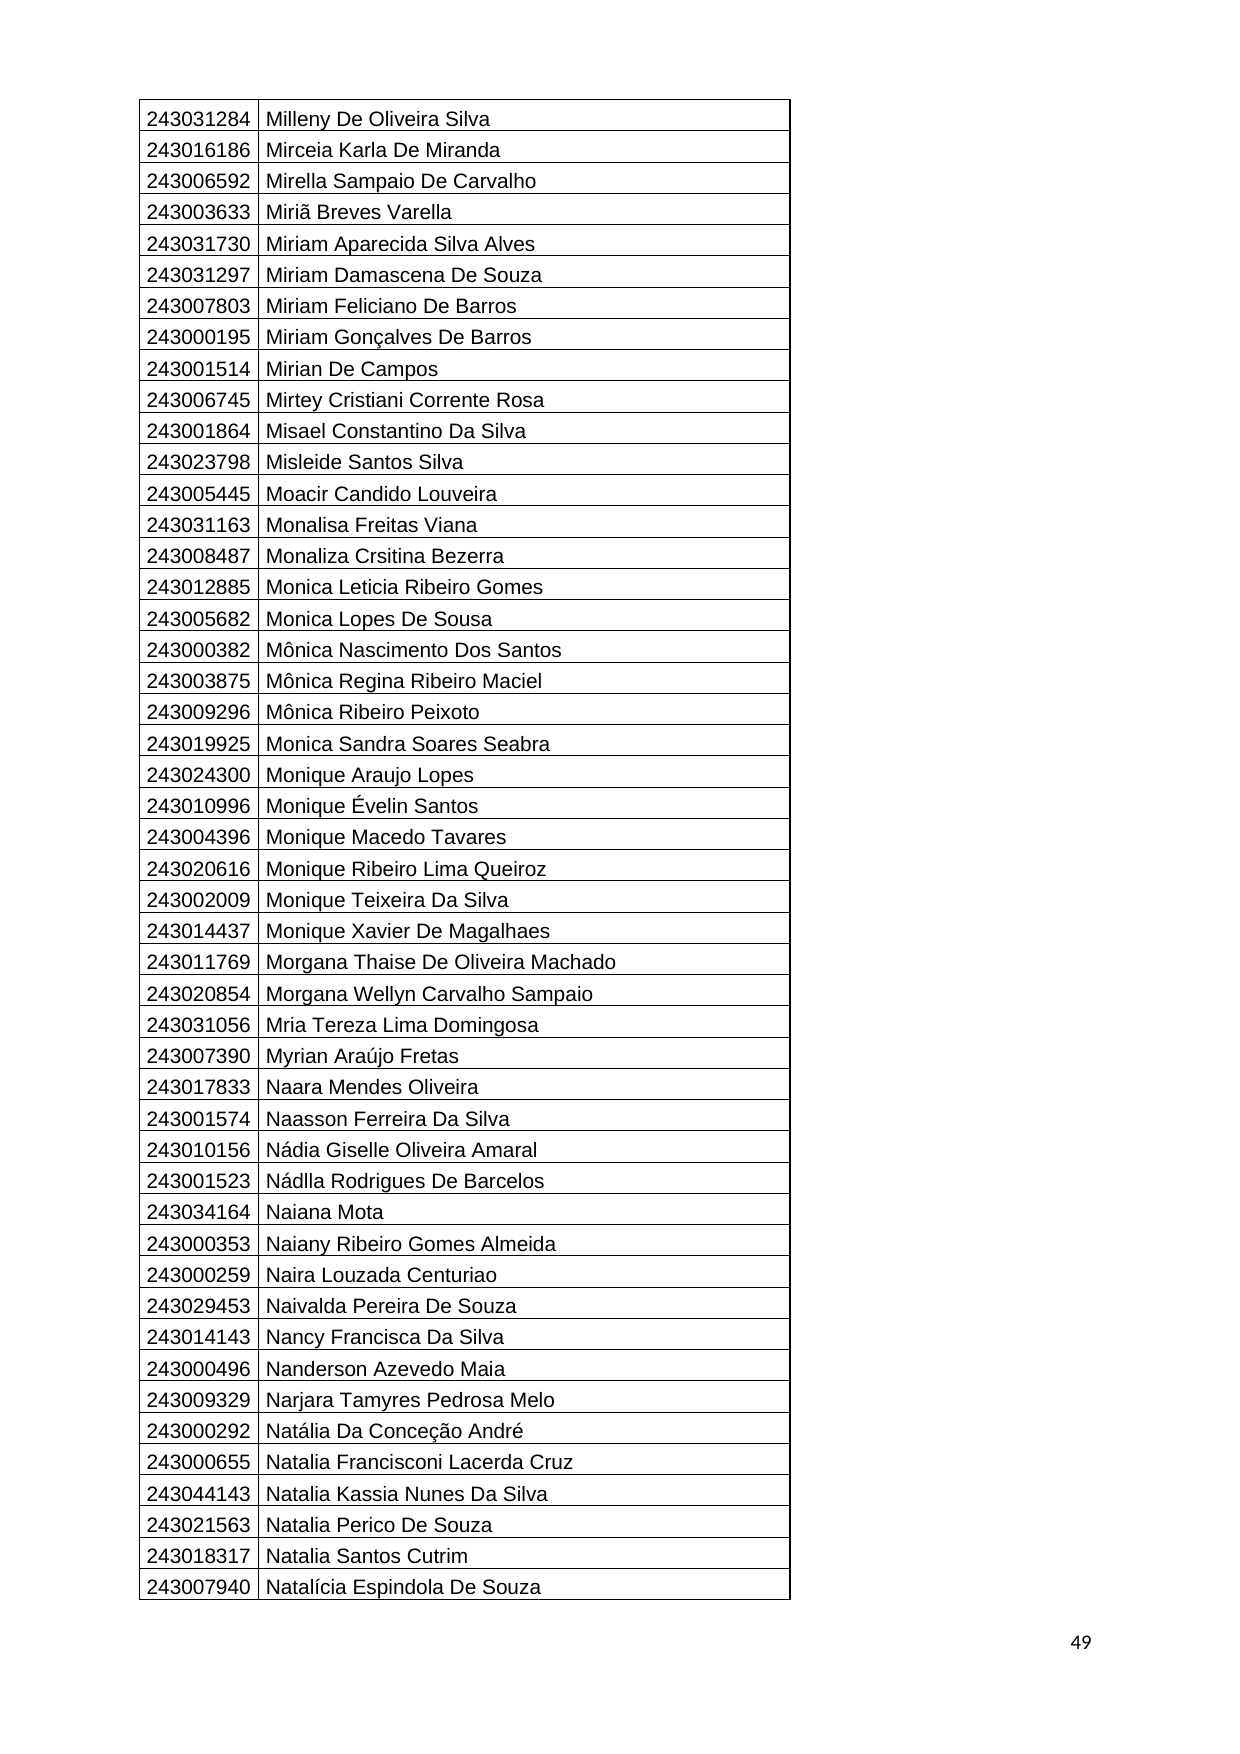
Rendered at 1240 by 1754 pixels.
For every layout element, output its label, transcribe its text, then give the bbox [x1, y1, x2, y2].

table_cell 243012885 [140, 569, 258, 599]
table_cell 243029453 [140, 1288, 258, 1318]
table_cell 243008487 [140, 538, 258, 568]
table_cell Monique Évelin Santos [259, 788, 789, 818]
table_cell Naara Mendes Oliveira [259, 1069, 789, 1099]
table_cell Morgana Wellyn Carvalho Sampaio [259, 975, 789, 1005]
table_cell 243021563 [140, 1506, 258, 1537]
table_cell Myrian Araújo Fretas [259, 1038, 789, 1068]
table_cell 243001523 [140, 1163, 258, 1193]
table_cell 243044143 [140, 1475, 258, 1505]
table_cell 243004396 [140, 819, 258, 849]
table_cell 243020854 [140, 975, 258, 1005]
table_cell 243014143 [140, 1319, 258, 1349]
table_cell 243000353 [140, 1225, 258, 1255]
table_cell Miriam Damascena De Souza [259, 256, 789, 287]
table_cell 243020616 [140, 850, 258, 880]
table_cell Monalisa Freitas Viana [259, 506, 789, 537]
table_cell 243010996 [140, 788, 258, 818]
table_cell 243005682 [140, 600, 258, 630]
table_cell 243007803 [140, 288, 258, 318]
table_cell 243001574 [140, 1100, 258, 1130]
table_cell 243003633 [140, 194, 258, 224]
table_cell Natalícia Espindola De Souza [259, 1569, 789, 1599]
table_cell Naira Louzada Centuriao [259, 1256, 789, 1287]
table_cell 243034164 [140, 1194, 258, 1224]
table_cell Nádlla Rodrigues De Barcelos [259, 1163, 789, 1193]
table_cell 243001514 [140, 350, 258, 380]
table_cell 243019925 [140, 725, 258, 755]
table_cell 243000292 [140, 1413, 258, 1443]
table_cell 243003875 [140, 663, 258, 693]
table_cell Nádia Giselle Oliveira Amaral [259, 1131, 789, 1162]
table_cell Monica Lopes De Sousa [259, 600, 789, 630]
table_cell Miriam Gonçalves De Barros [259, 319, 789, 349]
table_cell 243000259 [140, 1256, 258, 1287]
table_cell 243001864 [140, 413, 258, 443]
table_cell Nancy Francisca Da Silva [259, 1319, 789, 1349]
table_cell 243009296 [140, 694, 258, 724]
table_cell 243031163 [140, 506, 258, 537]
table_cell Monique Teixeira Da Silva [259, 881, 789, 912]
table_cell 243007390 [140, 1038, 258, 1068]
table_cell Mônica Regina Ribeiro Maciel [259, 663, 789, 693]
table_cell Mirian De Campos [259, 350, 789, 380]
table_cell 243023798 [140, 444, 258, 474]
table_cell 243000496 [140, 1350, 258, 1380]
table_cell Miriam Aparecida Silva Alves [259, 225, 789, 255]
table_cell 243031297 [140, 256, 258, 287]
table_cell 243000382 [140, 631, 258, 662]
table_cell 243000195 [140, 319, 258, 349]
table_cell Mônica Nascimento Dos Santos [259, 631, 789, 662]
table_cell Monique Araujo Lopes [259, 756, 789, 787]
table_cell Morgana Thaise De Oliveira Machado [259, 944, 789, 974]
table_cell Misleide Santos Silva [259, 444, 789, 474]
table_cell 243006745 [140, 381, 258, 412]
table_cell Mirceia Karla De Miranda [259, 131, 789, 162]
table_cell 243016186 [140, 131, 258, 162]
table_cell 243005445 [140, 475, 258, 505]
table_cell Miriam Feliciano De Barros [259, 288, 789, 318]
table_cell 243006592 [140, 163, 258, 193]
table_cell 243002009 [140, 881, 258, 912]
table_cell Misael Constantino Da Silva [259, 413, 789, 443]
table_cell Natalia Santos Cutrim [259, 1538, 789, 1568]
table_cell Natalia Francisconi Lacerda Cruz [259, 1444, 789, 1474]
table_cell Naiany Ribeiro Gomes Almeida [259, 1225, 789, 1255]
table_cell Nanderson Azevedo Maia [259, 1350, 789, 1380]
table_cell Monique Macedo Tavares [259, 819, 789, 849]
table_cell 243018317 [140, 1538, 258, 1568]
table_cell 243009329 [140, 1381, 258, 1412]
table_cell Mirtey Cristiani Corrente Rosa [259, 381, 789, 412]
table_cell Naasson Ferreira Da Silva [259, 1100, 789, 1130]
table_cell Moacir Candido Louveira [259, 475, 789, 505]
table_cell 243031730 [140, 225, 258, 255]
table_cell 243031284 [140, 100, 258, 130]
table_cell Monique Ribeiro Lima Queiroz [259, 850, 789, 880]
table_cell Narjara Tamyres Pedrosa Melo [259, 1381, 789, 1412]
table_cell 243000655 [140, 1444, 258, 1474]
table_cell Natalia Perico De Souza [259, 1506, 789, 1537]
table_cell Monaliza Crsitina Bezerra [259, 538, 789, 568]
table_cell Naivalda Pereira De Souza [259, 1288, 789, 1318]
table_cell 243010156 [140, 1131, 258, 1162]
table_cell Mirella Sampaio De Carvalho [259, 163, 789, 193]
table_cell 243014437 [140, 913, 258, 943]
table_cell Natália Da Conceção André [259, 1413, 789, 1443]
table_cell 243007940 [140, 1569, 258, 1599]
table_cell 243017833 [140, 1069, 258, 1099]
table_cell Mria Tereza Lima Domingosa [259, 1006, 789, 1037]
table_cell Natalia Kassia Nunes Da Silva [259, 1475, 789, 1505]
table_cell 243011769 [140, 944, 258, 974]
table_cell Monica Sandra Soares Seabra [259, 725, 789, 755]
table_cell Naiana Mota [259, 1194, 789, 1224]
table_cell Monica Leticia Ribeiro Gomes [259, 569, 789, 599]
table_cell Milleny De Oliveira Silva [259, 100, 789, 130]
table_cell 243031056 [140, 1006, 258, 1037]
table_cell 243024300 [140, 756, 258, 787]
table_cell Mônica Ribeiro Peixoto [259, 694, 789, 724]
table_cell Miriã Breves Varella [259, 194, 789, 224]
table_cell Monique Xavier De Magalhaes [259, 913, 789, 943]
